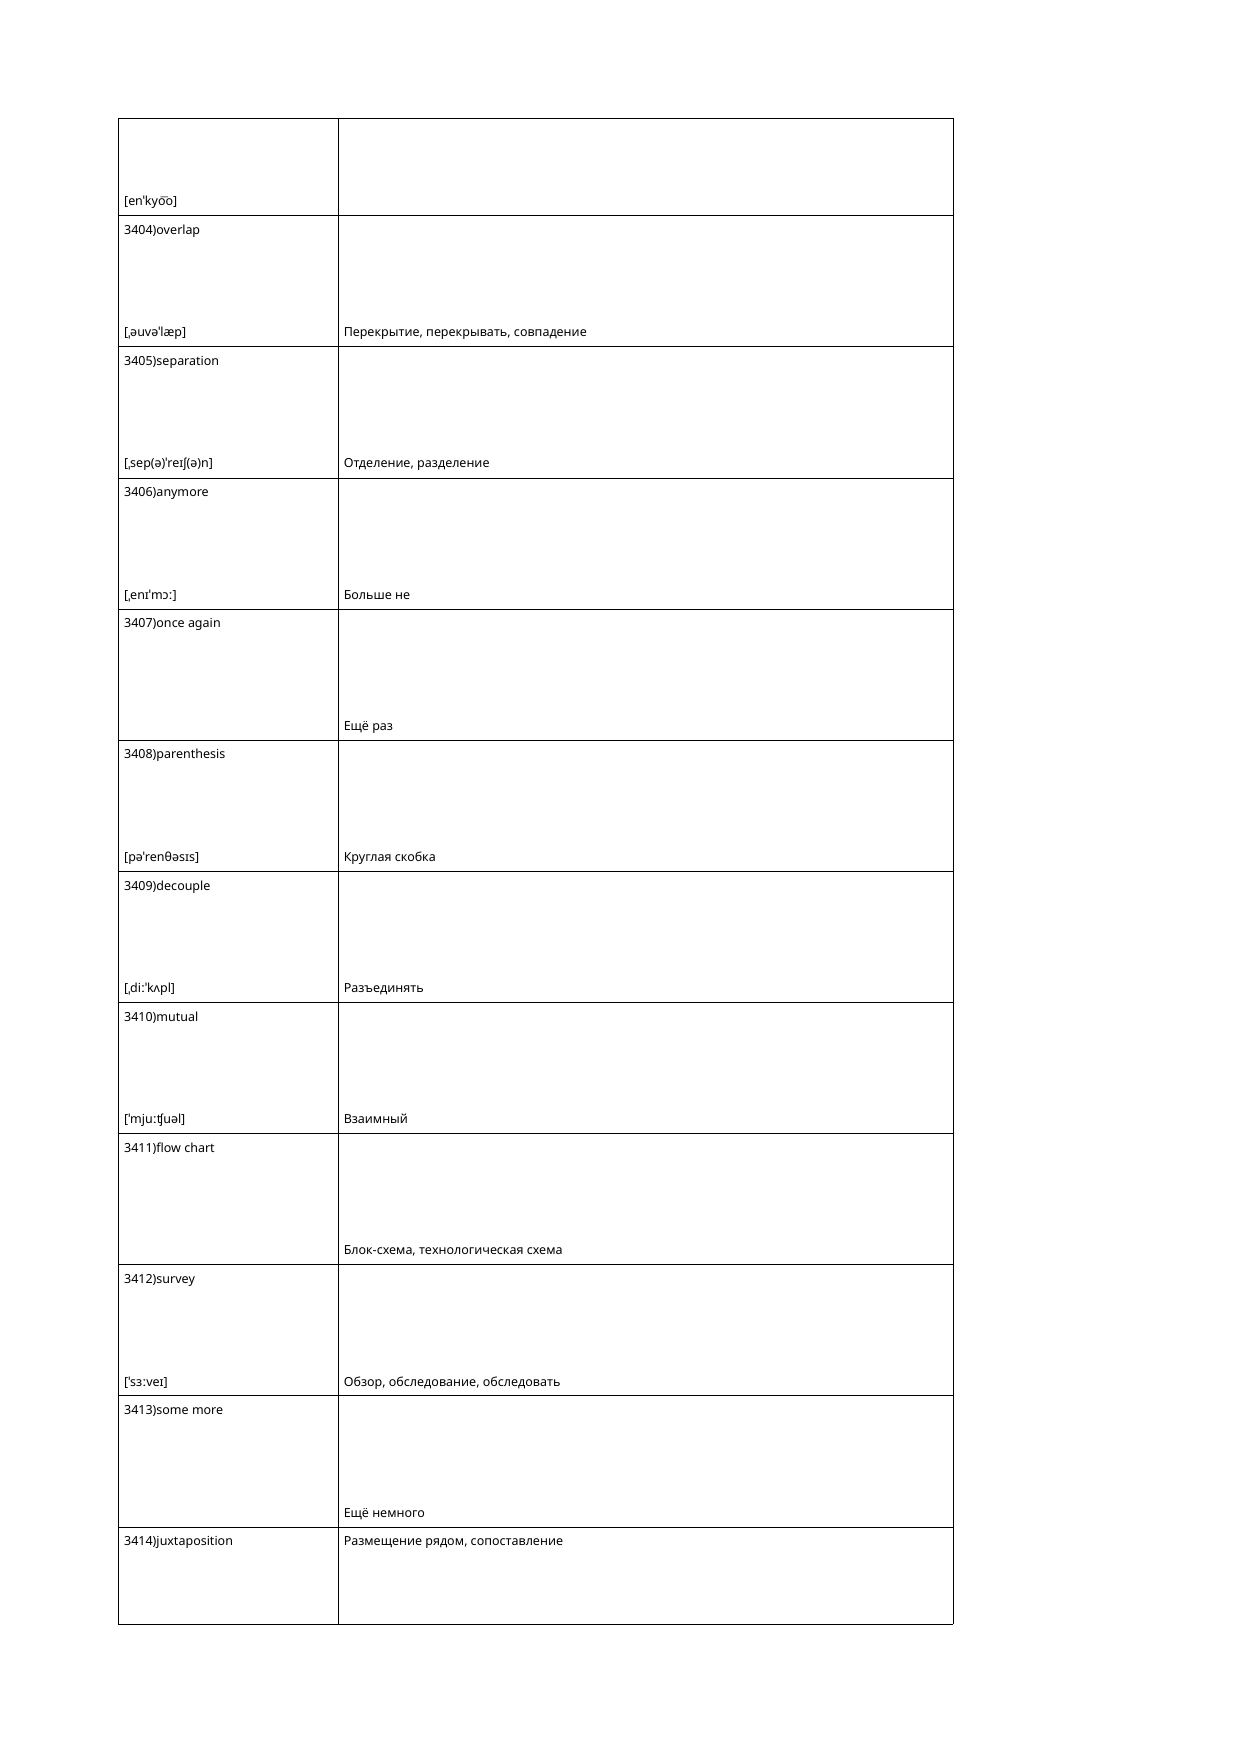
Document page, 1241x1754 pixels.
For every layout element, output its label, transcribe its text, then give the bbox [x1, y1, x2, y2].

table_cell 3414)juxtaposition [119, 1528, 338, 1623]
table_cell Круглая скобка [339, 741, 953, 871]
table_cell Отделение, разделение [339, 347, 953, 477]
table_cell 3408)parenthesis [pəˈrenθəsɪs] [119, 741, 338, 871]
table_cell Взаимный [339, 1003, 953, 1133]
table_cell Блок-схема, технологическая схема [339, 1134, 953, 1264]
table_cell [enˈkyo͞o] [119, 119, 338, 215]
table_cell 3406)anymore [ˌenɪˈmɔː] [119, 479, 338, 608]
table_cell [339, 119, 953, 215]
table_cell 3410)mutual [ˈmjuːʧuəl] [119, 1003, 338, 1133]
table_cell Ещё немного [339, 1396, 953, 1527]
table_cell 3404)overlap [ˌəuvəˈlæp] [119, 216, 338, 346]
table_cell 3407)once again [119, 610, 338, 740]
table_cell 3413)some more [119, 1396, 338, 1527]
table_cell 3412)survey [ˈsɜːveɪ] [119, 1265, 338, 1395]
table_cell 3405)separation [ˌsep(ə)ˈreɪʃ(ə)n] [119, 347, 338, 477]
table_cell Разъединять [339, 872, 953, 1002]
table_cell Обзор, обследование, обследовать [339, 1265, 953, 1395]
table_cell Перекрытие, перекрывать, совпадение [339, 216, 953, 346]
table_cell Больше не [339, 479, 953, 608]
table_cell Ещё раз [339, 610, 953, 740]
table_cell Размещение рядом, сопоставление [339, 1528, 953, 1623]
table_cell 3409)decouple [ˌdiːˈkʌpl] [119, 872, 338, 1002]
table_cell 3411)flow chart [119, 1134, 338, 1264]
